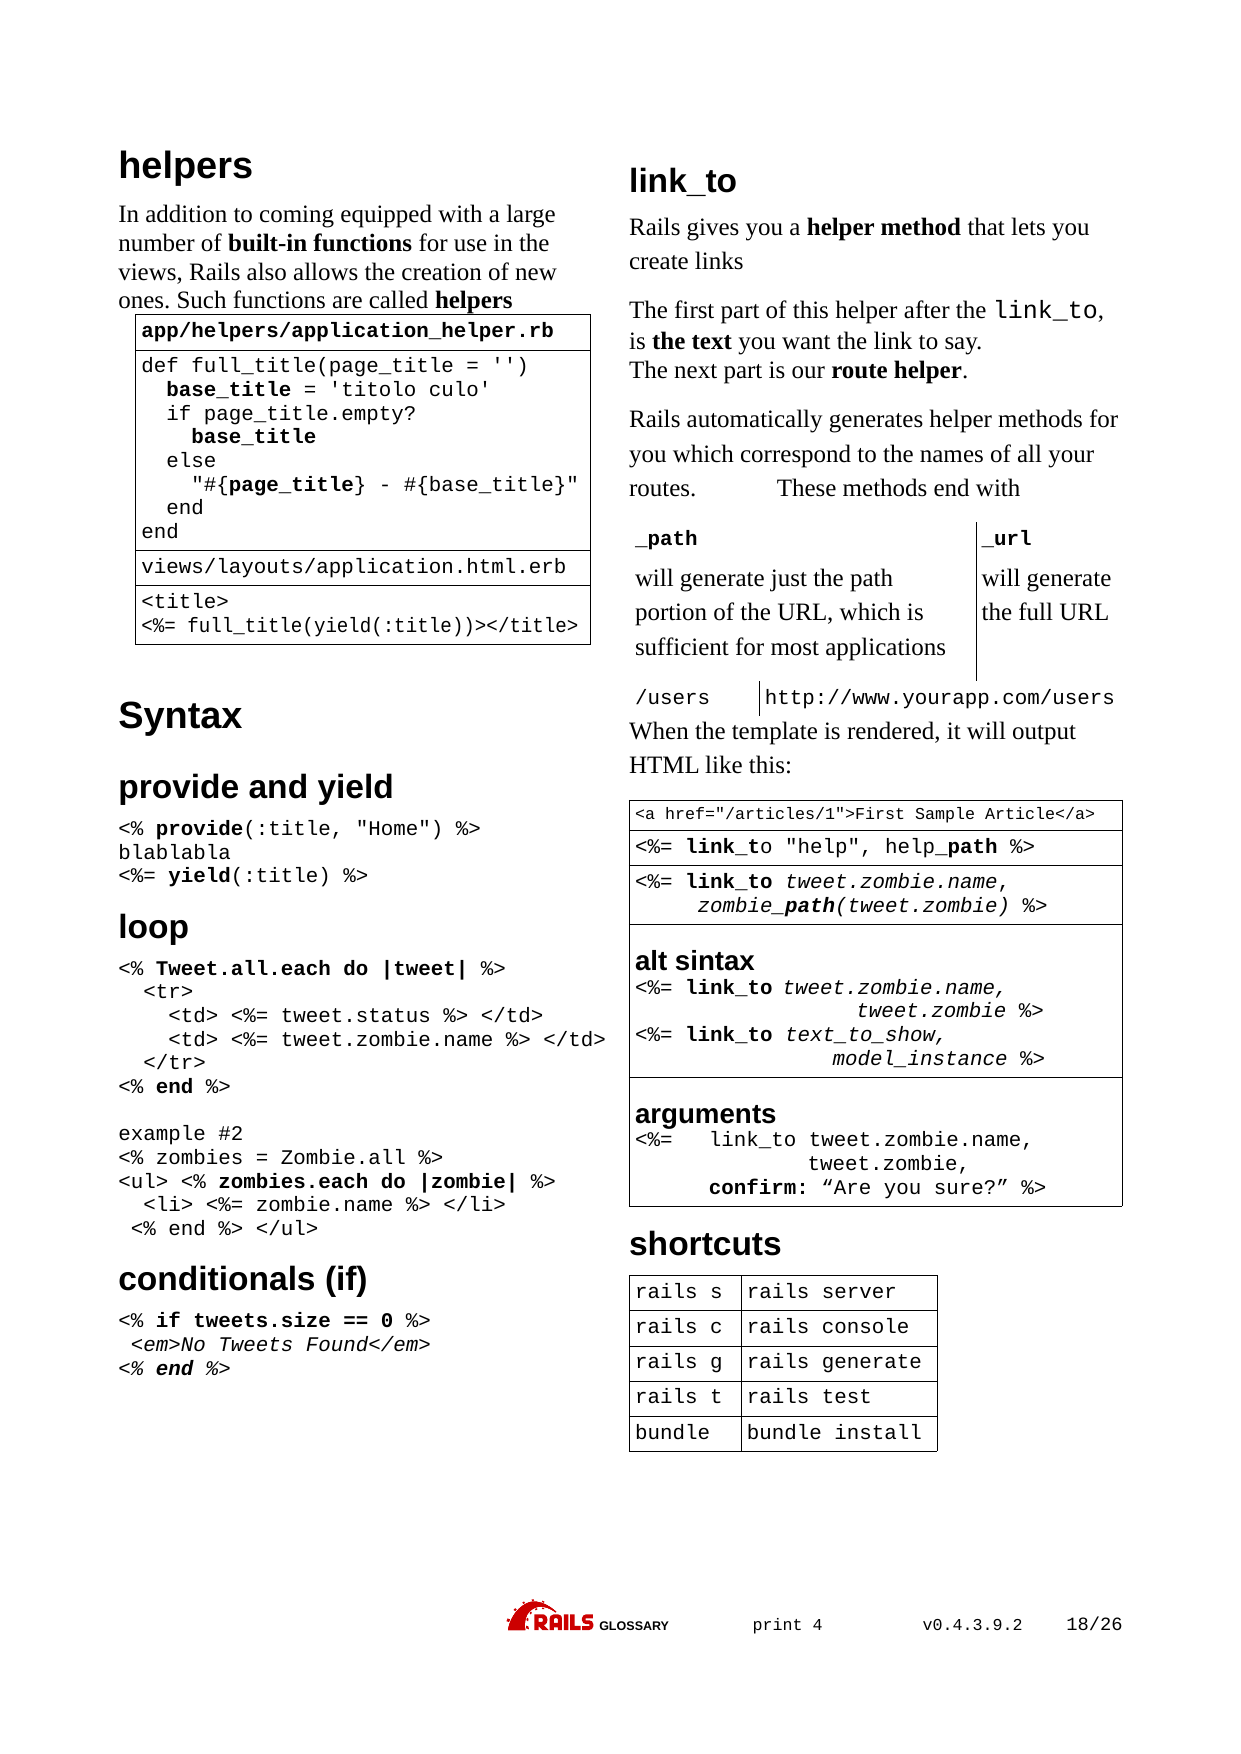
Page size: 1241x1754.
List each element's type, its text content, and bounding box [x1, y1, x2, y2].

table_cell rails console [742, 1311, 937, 1346]
subtitle shortcuts [629, 1224, 1122, 1263]
text The first part of this helper after the link_to, is the text you want the link to say. [629, 296, 1122, 355]
table_cell <%= link_to tweet.zombie.name, zombie_path(tweet.zombie) %> [630, 866, 1122, 924]
table_cell views/layouts/application.html.erb [136, 551, 590, 585]
table_cell rails generate [742, 1347, 937, 1381]
table_cell rails g [630, 1347, 741, 1381]
subtitle Syntax [118, 693, 611, 737]
text <ul> <% zombies.each do |zombie| %> [118, 1171, 611, 1194]
table_cell def full_title(page_title = '') base_title = 'titolo culo' if page_title.empty? base_title else "#{page_title} - #{base_title}" end end [136, 351, 590, 550]
text <em>No Tweets Found</em> [118, 1334, 611, 1358]
table_cell <title> <%= full_title(yield(:title))></title> [136, 586, 590, 644]
table_cell will generate just the path portion of the URL, which is sufficient for most applications [629, 557, 976, 681]
text <% end %> [118, 1358, 611, 1381]
table_cell <%= link_to "help", help_path %> [630, 831, 1122, 865]
text <% end %> </ul> [118, 1218, 611, 1242]
subtitle provide and yield [118, 767, 611, 806]
text The next part is our route helper. [629, 355, 1122, 384]
text When the template is rendered, it will output HTML like this: [629, 716, 1122, 779]
table_cell /users [629, 681, 759, 716]
table_cell rails c [630, 1311, 741, 1346]
table_header rails s [630, 1276, 741, 1310]
text <% if tweets.size == 0 %> [118, 1310, 611, 1334]
text <% zombies = Zombie.all %> [118, 1147, 611, 1171]
table_header rails server [742, 1276, 937, 1310]
table_header _path [629, 522, 976, 557]
text <% provide(:title, "Home") %> [118, 818, 611, 842]
subtitle conditionals (if) [118, 1259, 611, 1298]
text <% end %> [118, 1076, 611, 1100]
table_cell alt sintax <%= link_to tweet.zombie.name, tweet.zombie %> <%= link_to text_to_show, model_instance %> [630, 925, 1122, 1077]
text blablabla [118, 842, 611, 865]
subtitle helpers [118, 143, 611, 187]
text Rails gives you a helper method that lets you create links [629, 212, 1122, 275]
text Rails automatically generates helper methods for you which correspond to the names of all your routes. These methods end with [629, 404, 1122, 502]
table_cell will generate the full URL [977, 557, 1122, 681]
text <tr> [118, 981, 611, 1005]
table_cell rails test [742, 1382, 937, 1416]
table_header _url [977, 522, 1122, 557]
text </tr> [118, 1052, 611, 1076]
text <td> <%= tweet.zombie.name %> </td> [118, 1029, 611, 1052]
text example #2 [118, 1123, 611, 1147]
text <li> <%= zombie.name %> </li> [118, 1194, 611, 1218]
text <% Tweet.all.each do |tweet| %> [118, 958, 611, 981]
text In addition to coming equipped with a large number of built-in functions for use in the views, Rails also allows the creation of new ones. Such functions are called helpers [118, 199, 611, 314]
table_cell rails t [630, 1382, 741, 1416]
table_cell bundle [630, 1417, 741, 1451]
subtitle loop [118, 907, 611, 945]
table_header app/helpers/application_helper.rb [136, 315, 590, 349]
text <%= yield(:title) %> [118, 865, 611, 889]
table_cell http://www.yourapp.com/users [760, 681, 1122, 716]
text <td> <%= tweet.status %> </td> [118, 1005, 611, 1029]
subtitle link_to [629, 161, 1122, 199]
table_cell arguments <%= link_to tweet.zombie.name, tweet.zombie, confirm: “Are you sure?” %> [630, 1078, 1122, 1206]
table_header <a href="/articles/1">First Sample Article</a> [630, 801, 1122, 830]
table_cell bundle install [742, 1417, 937, 1451]
